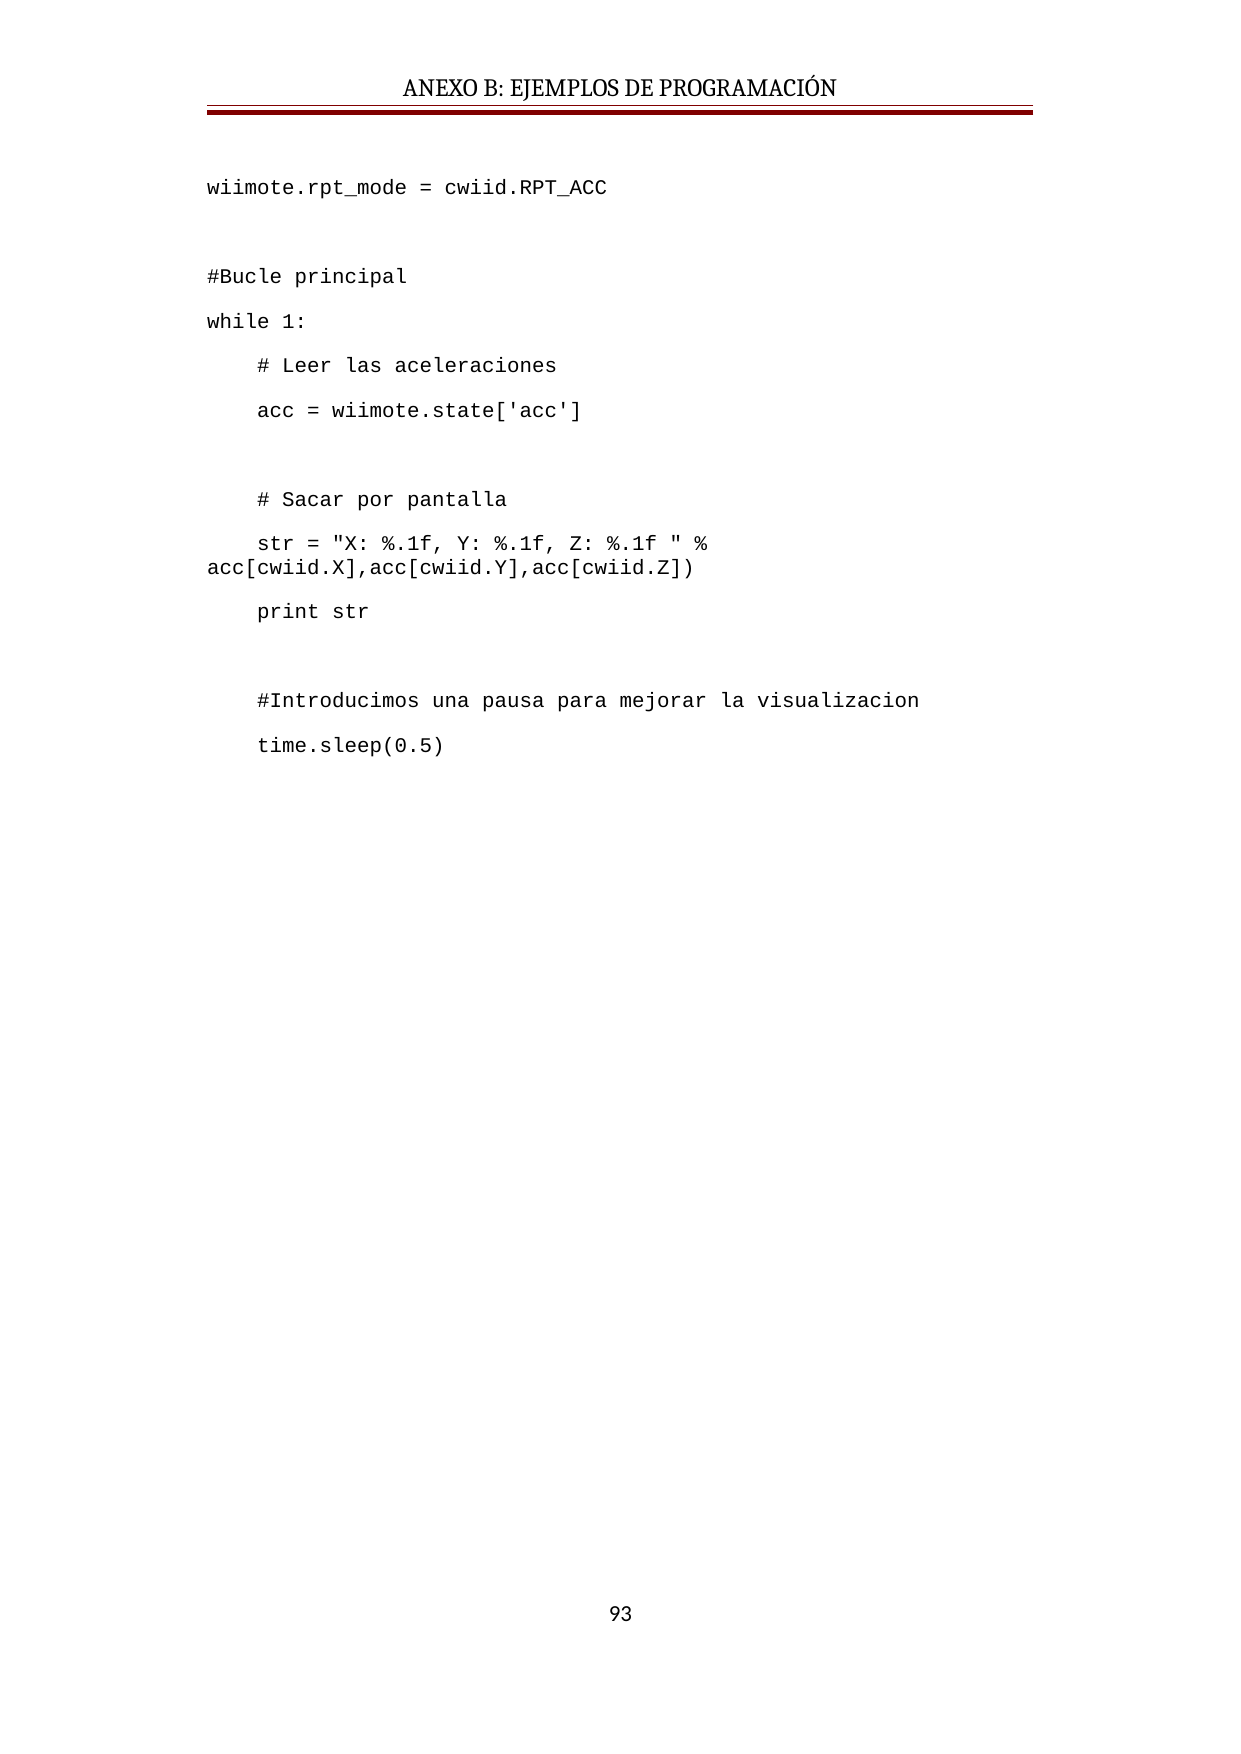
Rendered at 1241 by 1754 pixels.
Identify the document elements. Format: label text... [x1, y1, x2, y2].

text time.sleep(0.5) [207, 734, 1033, 758]
text # Leer las aceleraciones [207, 355, 1033, 379]
text acc = wiimote.state['acc'] [207, 399, 1033, 423]
text wiimote.rpt_mode = cwiid.RPT_ACC [207, 177, 1033, 201]
text # Sacar por pantalla [207, 488, 1033, 512]
text print str [207, 601, 1033, 625]
text str = "X: %.1f, Y: %.1f, Z: %.1f " % acc[cwiid.X],acc[cwiid.Y],acc[cwiid.Z]) [207, 533, 1033, 580]
text while 1: [207, 311, 1033, 334]
text #Introducimos una pausa para mejorar la visualizacion [207, 690, 1033, 714]
text #Bucle principal [207, 266, 1033, 290]
